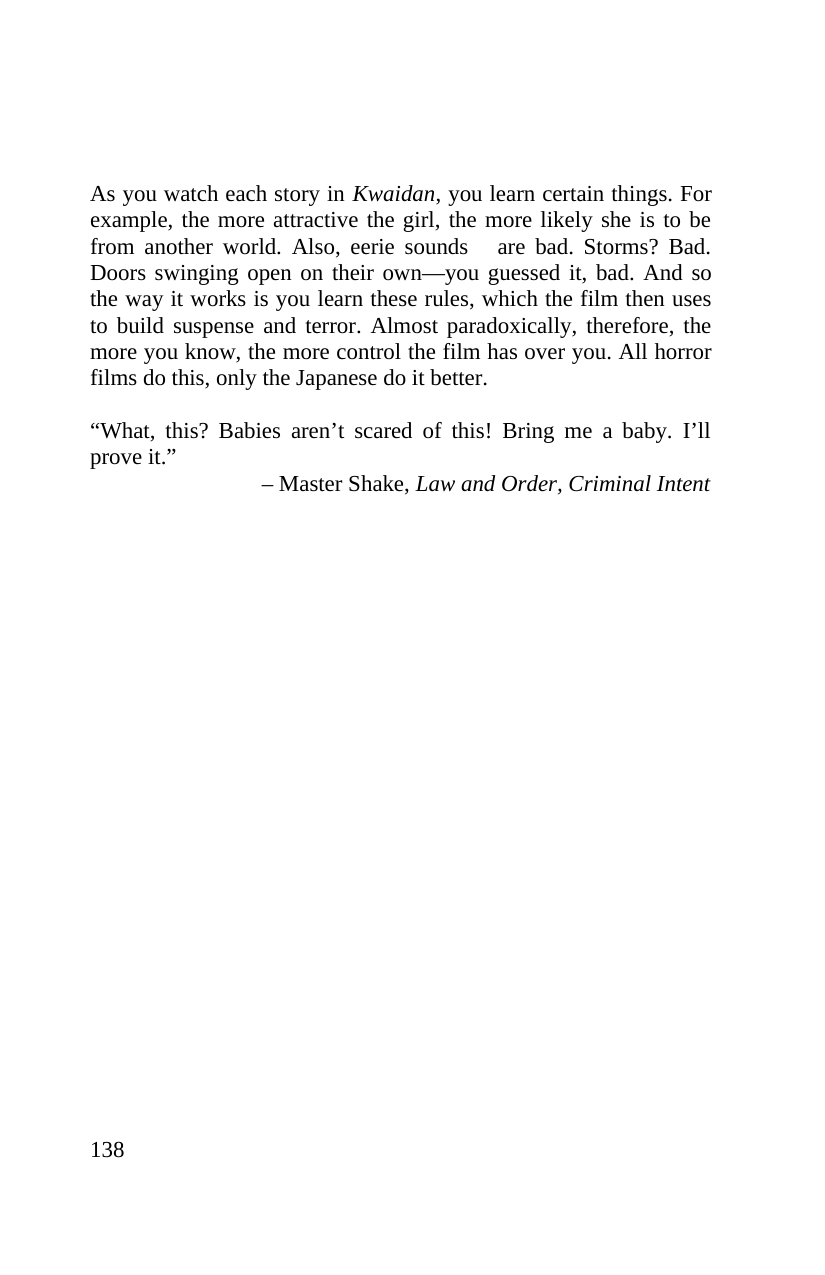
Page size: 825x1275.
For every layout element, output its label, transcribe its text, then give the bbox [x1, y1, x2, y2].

text As you watch each story in Kwaidan, you learn certain things. For example, the more attractive the girl, the more likely she is to be from another world. Also, eerie sounds are bad. Storms? Bad. Doors swinging open on their own—you guessed it, bad. And so the way it works is you learn these rules, which the film then uses to build suspense and terror. Almost paradoxically, therefore, the more you know, the more control the film has over you. All horror films do this, only the Japanese do it better. [90, 180, 712, 391]
text “What, this? Babies aren’t scared of this! Bring me a baby. I’ll prove it.” [90, 417, 712, 470]
text – Master Shake, Law and Order, Criminal Intent [90, 470, 712, 496]
